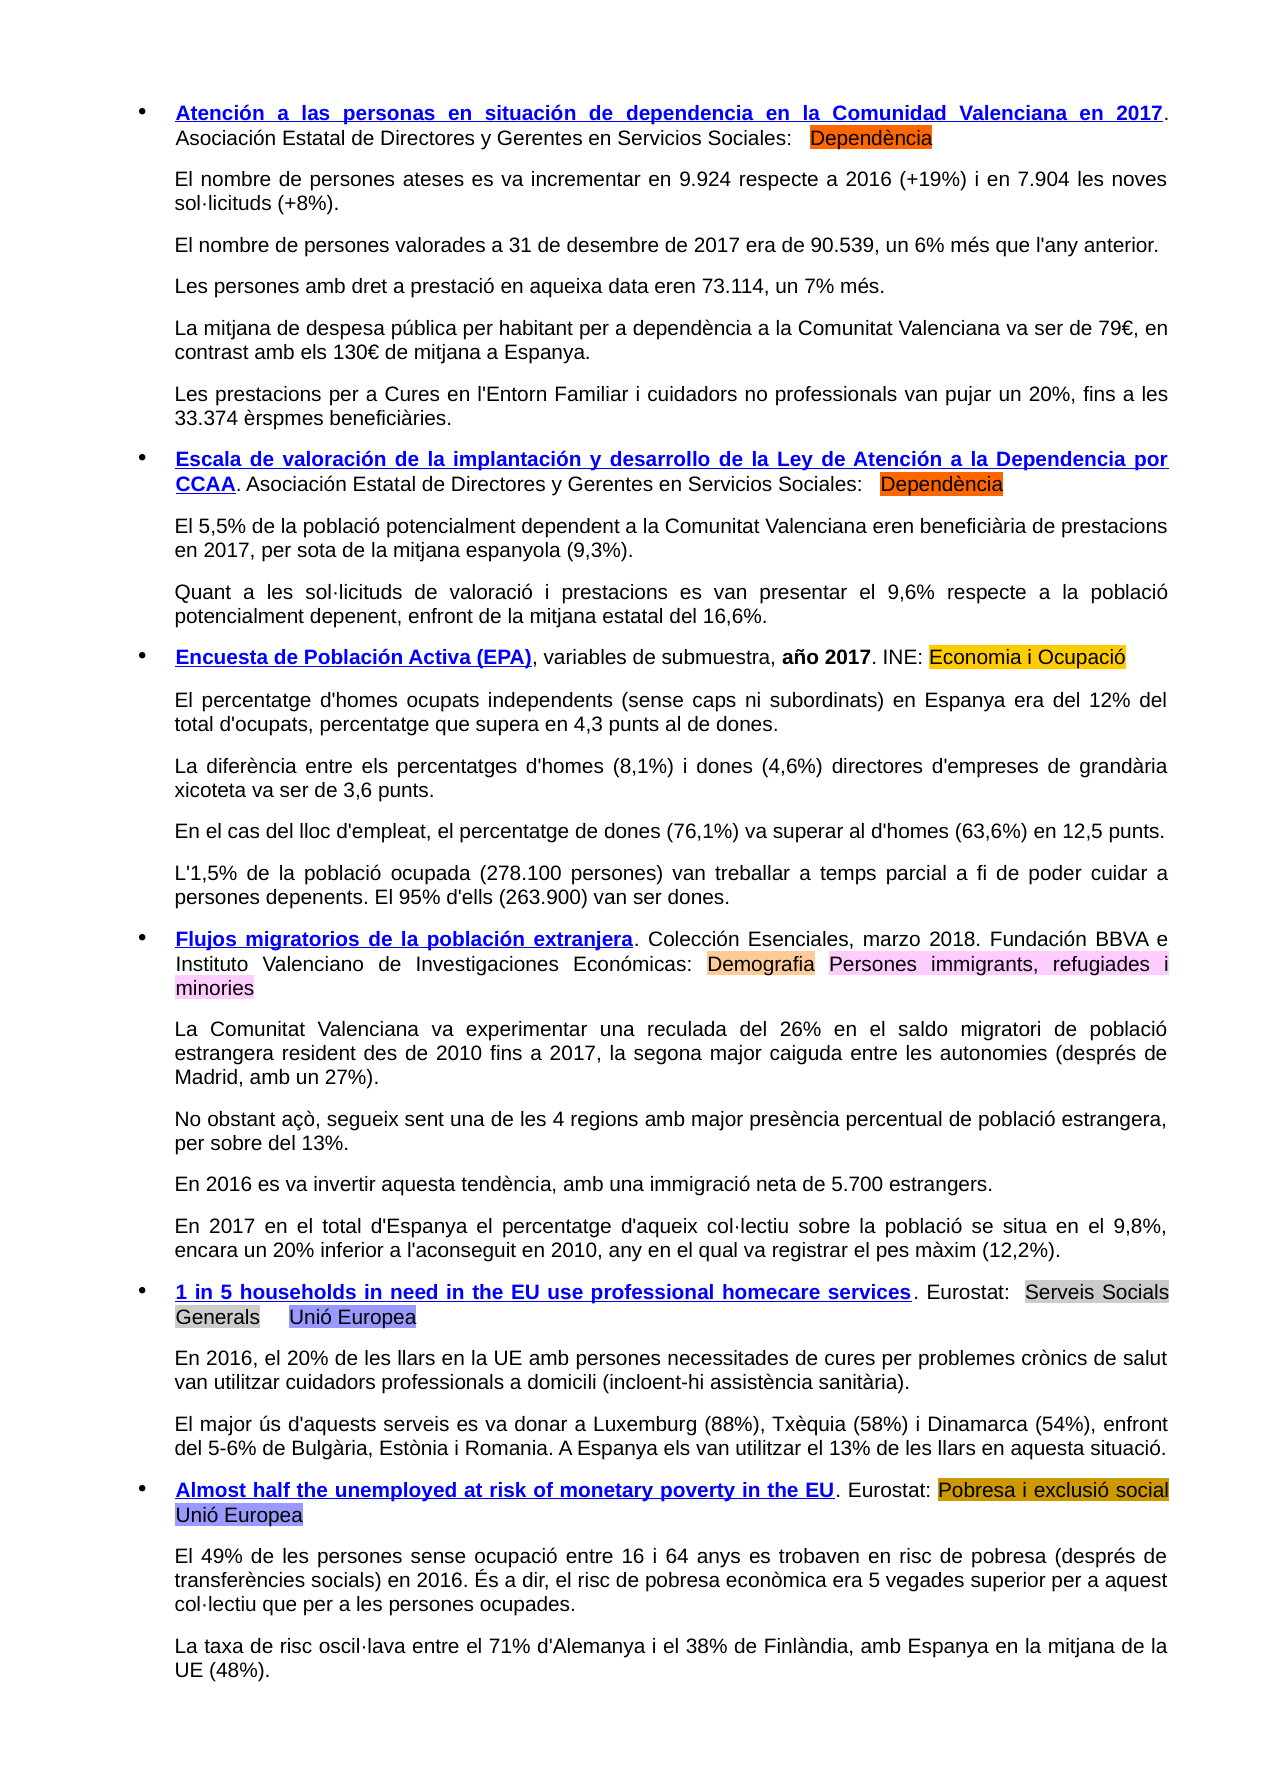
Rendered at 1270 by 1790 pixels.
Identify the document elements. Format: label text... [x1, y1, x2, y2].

text El nombre de persones ateses es va incrementar en 9.924 respecte a 2016 (+19%) i en 7.904 les noves sol·licituds (+8%). [174, 167, 1169, 215]
text La Comunitat Valenciana va experimentar una reculada del 26% en el saldo migratori de població estrangera resident des de 2010 fins a 2017, la segona major caiguda entre les autonomies (després de Madrid, amb un 27%). [174, 1017, 1169, 1089]
text El 49% de les persones sense ocupació entre 16 i 64 anys es trobaven en risc de pobresa (després de transferències socials) en 2016. És a dir, el risc de pobresa econòmica era 5 vegades superior per a aquest col·lectiu que per a les persones ocupades. [174, 1544, 1169, 1616]
text Les prestacions per a Cures en l'Entorn Familiar i cuidadors no professionals van pujar un 20%, fins a les 33.374 èrspmes beneficiàries. [174, 382, 1169, 429]
list Flujos migratorios de la población extranjera. Colección Esenciales, marzo 2018. Fundación BBVA e Instituto Valenciano de Investigaciones Económicas: Demografia Persones immigrants, refugiades i minories [138, 926, 1169, 999]
text Quant a les sol·licituds de valoració i prestacions es van presentar el 9,6% respecte a la població potencialment depenent, enfront de la mitjana estatal del 16,6%. [174, 579, 1169, 627]
list 1 in 5 households in need in the EU use professional homecare services. Eurostat: Serveis Socials Generals Unió Europea [138, 1279, 1169, 1328]
text En 2016 es va invertir aquesta tendència, amb una immigració neta de 5.700 estrangers. [174, 1172, 1169, 1196]
text El 5,5% de la població potencialment dependent a la Comunitat Valenciana eren beneficiària de prestacions en 2017, per sota de la mitjana espanyola (9,3%). [174, 514, 1169, 562]
text El major ús d'aquests serveis es va donar a Luxemburg (88%), Txèquia (58%) i Dinamarca (54%), enfront del 5-6% de Bulgària, Estònia i Romania. A Espanya els van utilitzar el 13% de les llars en aquesta situació. [174, 1412, 1169, 1460]
text No obstant açò, segueix sent una de les 4 regions amb major presència percentual de població estrangera, per sobre del 13%. [174, 1107, 1169, 1154]
text La taxa de risc oscil·lava entre el 71% d'Alemanya i el 38% de Finlàndia, amb Espanya en la mitjana de la UE (48%). [174, 1634, 1169, 1682]
text La diferència entre els percentatges d'homes (8,1%) i dones (4,6%) directores d'empreses de grandària xicoteta va ser de 3,6 punts. [174, 753, 1169, 801]
text El percentatge d'homes ocupats independents (sense caps ni subordinats) en Espanya era del 12% del total d'ocupats, percentatge que supera en 4,3 punts al de dones. [174, 688, 1169, 736]
text En el cas del lloc d'empleat, el percentatge de dones (76,1%) va superar al d'homes (63,6%) en 12,5 punts. [174, 819, 1169, 843]
list Encuesta de Población Activa (EPA), variables de submuestra, año 2017. INE: Economia i Ocupació [138, 645, 1169, 670]
list Escala de valoración de la implantación y desarrollo de la Ley de Atención a la Dependencia por CCAA. Asociación Estatal de Directores y Gerentes en Servicios Sociales: Dependència [138, 447, 1169, 496]
text L'1,5% de la població ocupada (278.100 persones) van treballar a temps parcial a fi de poder cuidar a persones depenents. El 95% d'ells (263.900) van ser dones. [174, 861, 1169, 909]
text En 2016, el 20% de les llars en la UE amb persones necessitades de cures per problemes crònics de salut van utilitzar cuidadors professionals a domicili (incloent-hi assistència sanitària). [174, 1346, 1169, 1394]
text Les persones amb dret a prestació en aqueixa data eren 73.114, un 7% més. [174, 274, 1169, 298]
list Atención a las personas en situación de dependencia en la Comunidad Valenciana en 2017. Asociación Estatal de Directores y Gerentes en Servicios Sociales: Dependència [138, 100, 1169, 149]
text El nombre de persones valorades a 31 de desembre de 2017 era de 90.539, un 6% més que l'any anterior. [174, 233, 1169, 257]
text La mitjana de despesa pública per habitant per a dependència a la Comunitat Valenciana va ser de 79€, en contrast amb els 130€ de mitjana a Espanya. [174, 316, 1169, 364]
list Almost half the unemployed at risk of monetary poverty in the EU. Eurostat: Pobresa i exclusió social Unió Europea [138, 1477, 1169, 1526]
text En 2017 en el total d'Espanya el percentatge d'aqueix col·lectiu sobre la població se situa en el 9,8%, encara un 20% inferior a l'aconseguit en 2010, any en el qual va registrar el pes màxim (12,2%). [174, 1214, 1169, 1262]
